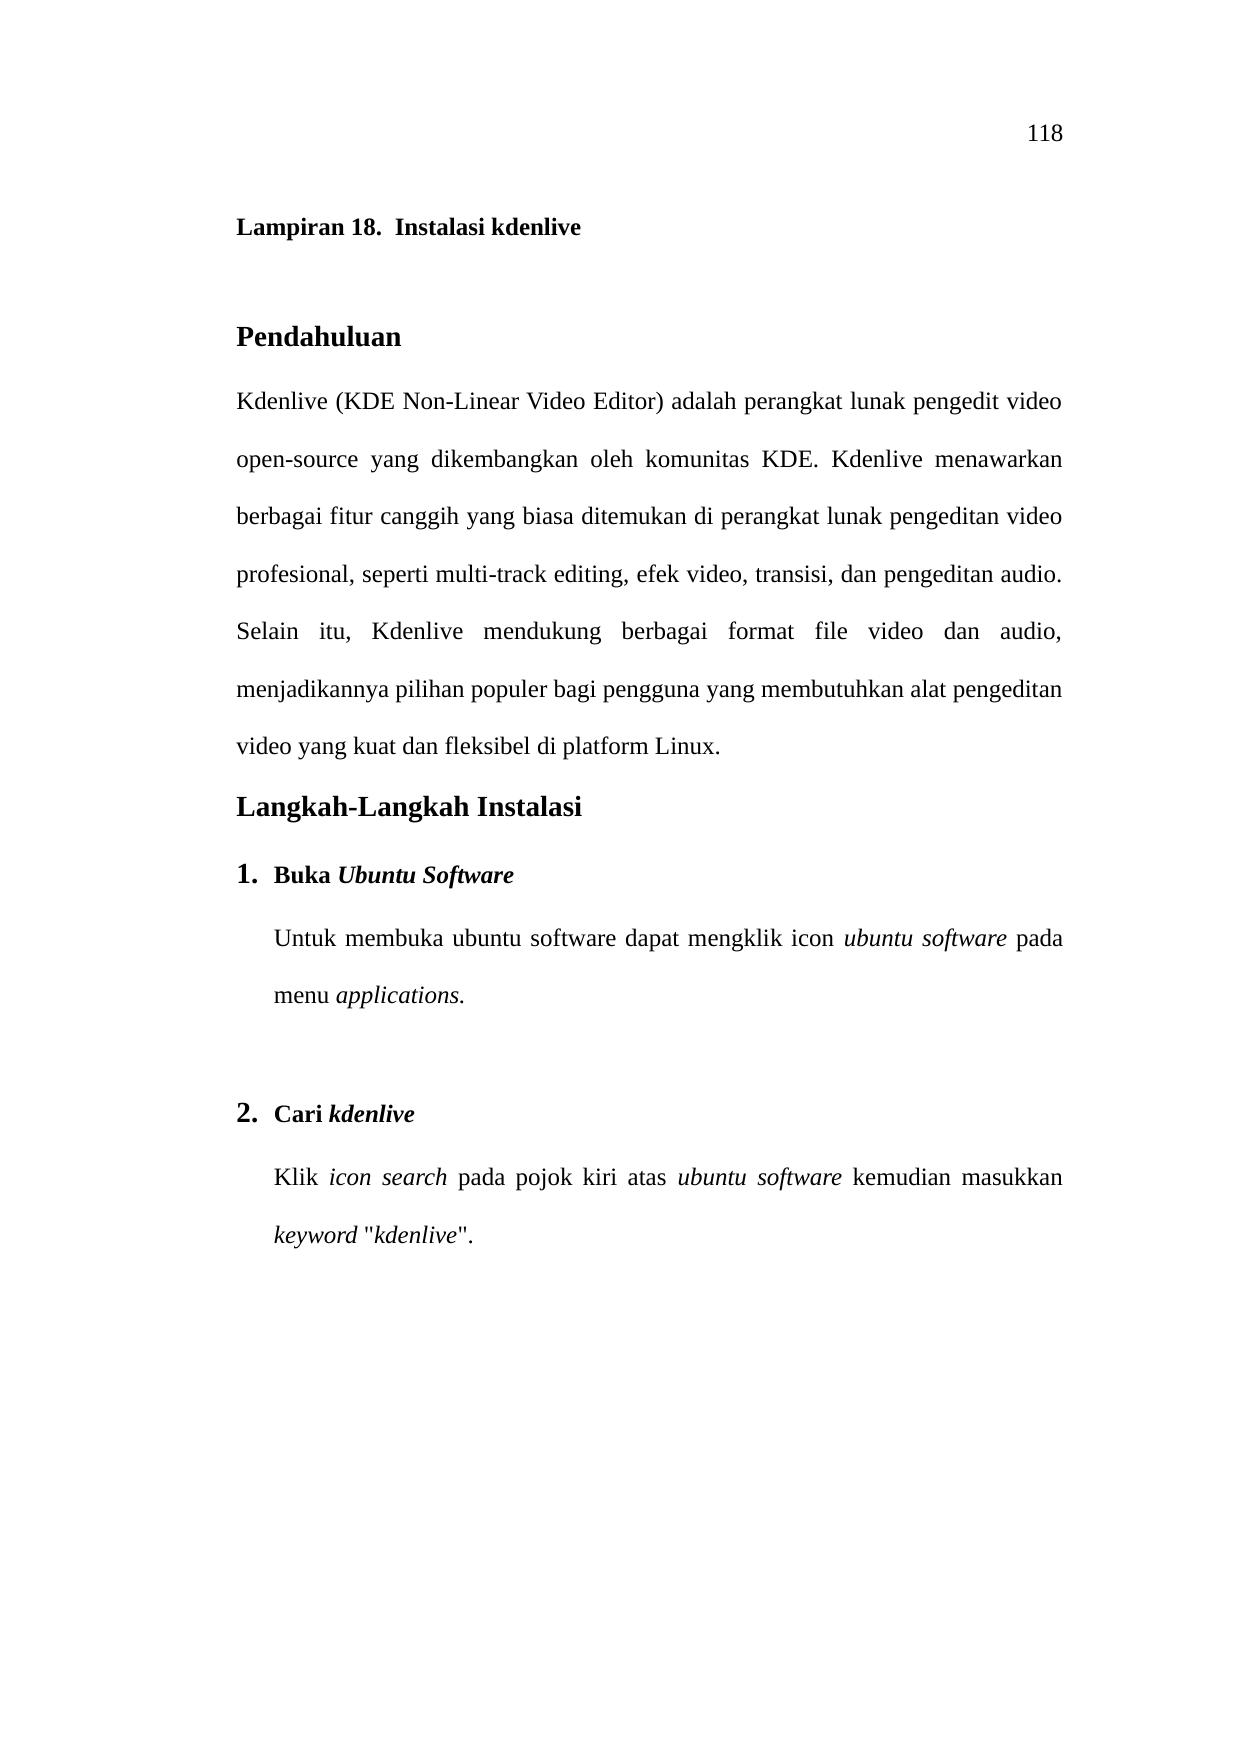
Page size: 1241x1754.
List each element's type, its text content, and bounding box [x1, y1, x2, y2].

list Klik icon search pada pojok kiri atas ubuntu software kemudian masukkan keyword "kdenlive". [236, 1162, 1063, 1249]
list Cari kdenlive [236, 1095, 1063, 1129]
list Untuk membuka ubuntu software dapat mengklik icon ubuntu software pada menu applications. [236, 923, 1063, 1009]
text Kdenlive (KDE Non-Linear Video Editor) adalah perangkat lunak pengedit video open-source yang dikembangkan oleh komunitas KDE. Kdenlive menawarkan berbagai fitur canggih yang biasa ditemukan di perangkat lunak pengeditan video profesional, seperti multi-track editing, efek video, transisi, dan pengeditan audio. Selain itu, Kdenlive mendukung berbagai format file video dan audio, menjadikannya pilihan populer bagi pengguna yang membutuhkan alat pengeditan video yang kuat dan fleksibel di platform Linux. [236, 386, 1063, 760]
subtitle Instalasi kdenlive [236, 212, 1063, 241]
text Langkah-Langkah Instalasi [236, 789, 1063, 822]
list Buka Ubuntu Software [236, 856, 1063, 889]
text Pendahuluan [236, 319, 1063, 353]
